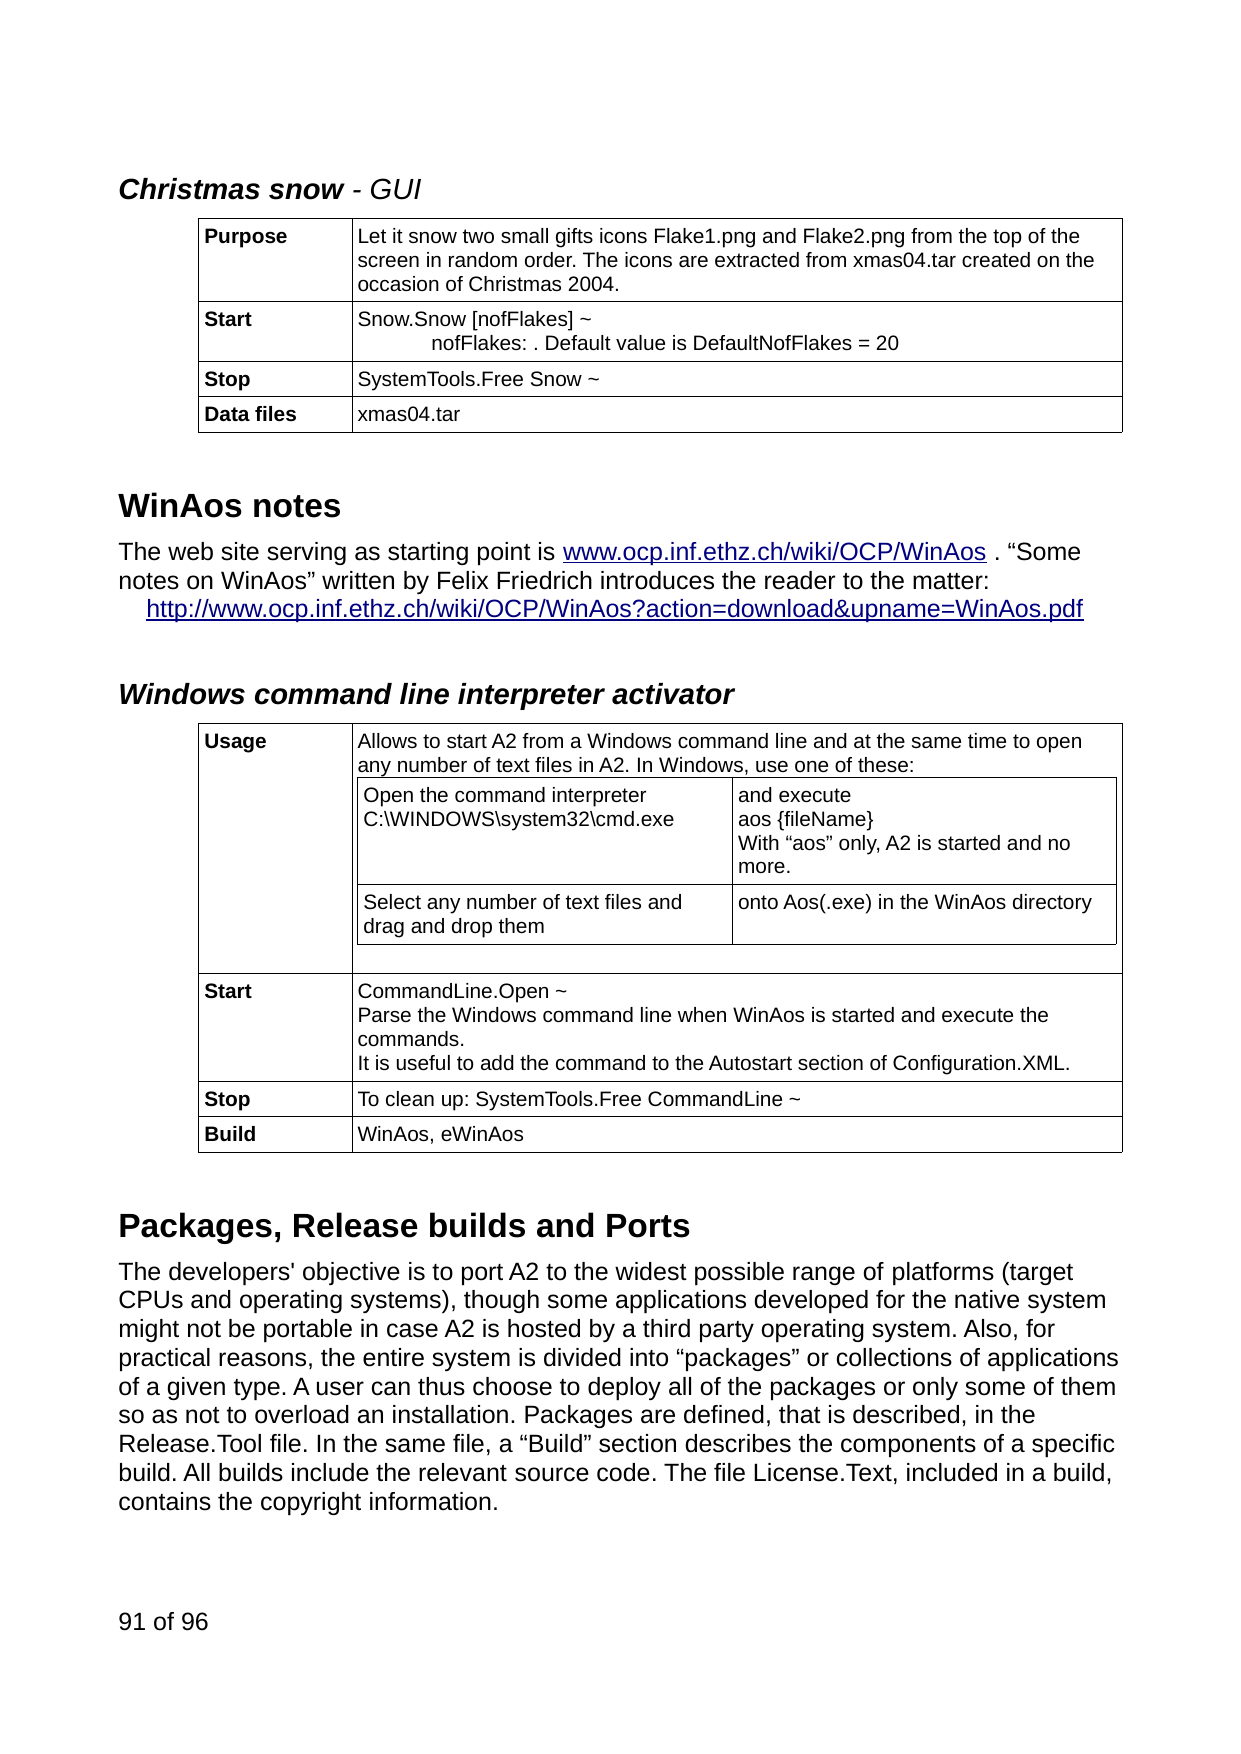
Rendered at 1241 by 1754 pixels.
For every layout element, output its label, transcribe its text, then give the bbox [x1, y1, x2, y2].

table_cell Start [199, 974, 352, 1081]
table_cell Select any number of text files and drag and drop them [358, 885, 732, 943]
table_cell SystemTools.Free Snow ~ [353, 362, 1122, 396]
text The web site serving as starting point is www.ocp.inf.ethz.ch/wiki/OCP/WinAos . “Some notes on WinAos” written by Felix Friedrich introduces the reader to the matter: [118, 537, 1122, 594]
table_cell Build [199, 1117, 352, 1152]
subtitle Windows command line interpreter activator [118, 677, 1122, 710]
table_cell onto Aos(.exe) in the WinAos directory [733, 885, 1116, 943]
table_header Allows to start A2 from a Windows command line and at the same time to open any number of text files in A2. In Windows, use one of these: [353, 724, 1122, 973]
table_cell xmas04.tar [353, 397, 1122, 432]
table_cell Stop [199, 1082, 352, 1116]
table_cell To clean up: SystemTools.Free CommandLine ~ [353, 1082, 1122, 1116]
subtitle WinAos notes [118, 486, 1122, 524]
text The developers' objective is to port A2 to the widest possible range of platforms (target CPUs and operating systems), though some applications developed for the native system might not be portable in case A2 is hosted by a third party operating system. Also, for practical reasons, the entire system is divided into “packages” or collections of applications of a given type. A user can thus choose to deploy all of the packages or only some of them so as not to overload an installation. Packages are defined, that is described, in the Release.Tool file. In the same file, a “Build” section describes the components of a specific build. All builds include the relevant source code. The file License.Text, included in a build, contains the copyright information. [118, 1257, 1122, 1516]
table_cell Start [199, 302, 352, 361]
table_cell Stop [199, 362, 352, 396]
table_header and execute aos {fileName} With “aos” only, A2 is started and no more. [733, 778, 1116, 884]
text http://www.ocp.inf.ethz.ch/wiki/OCP/WinAos?action=download&upname=WinAos.pdf [118, 594, 1122, 623]
table_header Let it snow two small gifts icons Flake1.png and Flake2.png from the top of the screen in random order. The icons are extracted from xmas04.tar created on the occasion of Christmas 2004. [353, 219, 1122, 301]
table_cell CommandLine.Open ~ Parse the Windows command line when WinAos is started and execute the commands. It is useful to add the command to the Autostart section of Configuration.XML. [353, 974, 1122, 1081]
table_header Usage [199, 724, 352, 973]
table_cell Snow.Snow [nofFlakes] ~ nofFlakes: . Default value is DefaultNofFlakes = 20 [353, 302, 1122, 361]
subtitle Christmas snow - GUI [118, 172, 1122, 205]
table_header Open the command interpreter C:\WINDOWS\system32\cmd.exe [358, 778, 732, 884]
table_cell WinAos, eWinAos [353, 1117, 1122, 1152]
table_cell Data files [199, 397, 352, 432]
subtitle Packages, Release builds and Ports [118, 1206, 1122, 1244]
table_header Purpose [199, 219, 352, 301]
